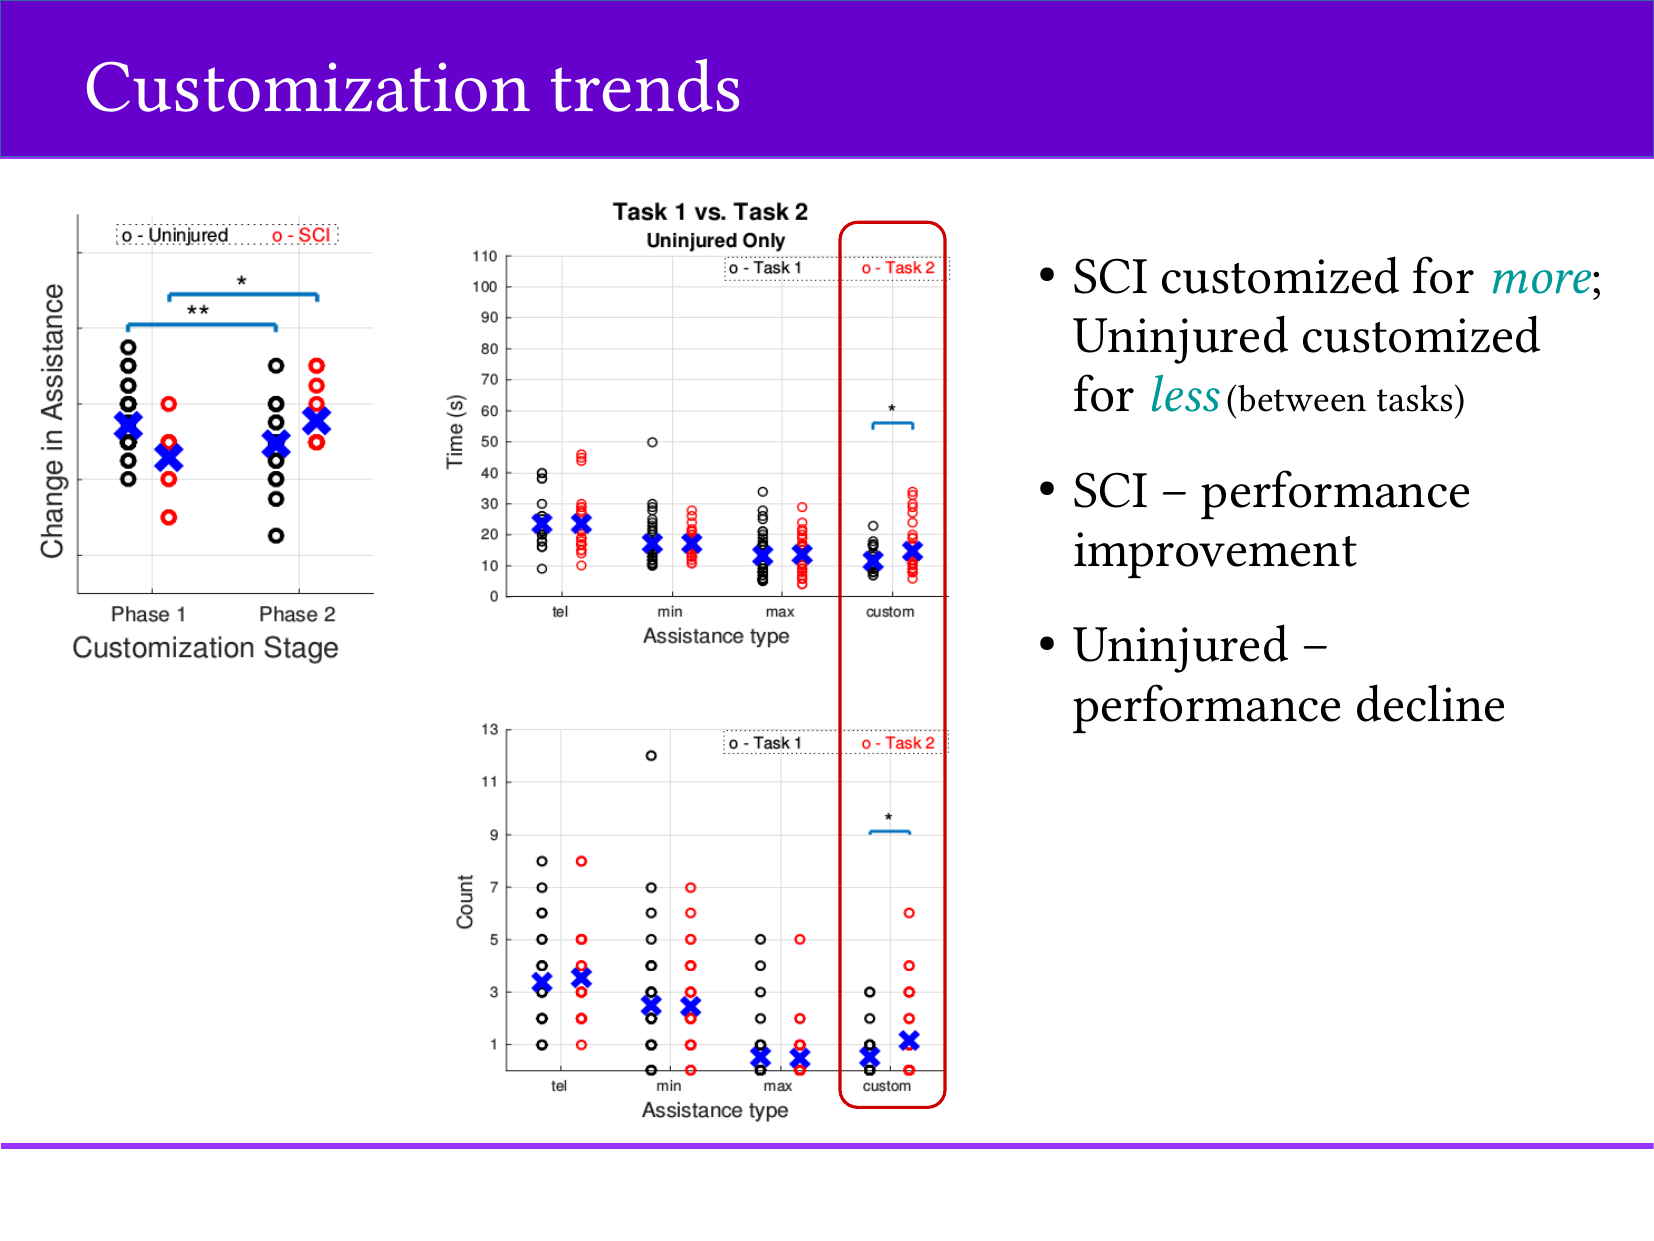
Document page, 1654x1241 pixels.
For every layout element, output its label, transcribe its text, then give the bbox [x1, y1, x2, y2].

text_box [840, 222, 946, 1108]
picture [19, 162, 406, 679]
picture [432, 161, 1006, 1141]
text_box SCI customized for more; Uninjured customized for less (between tasks) SCI – performance improvement Uninjured – performance decline [1023, 239, 1624, 823]
text_box Customization trends [69, 36, 1621, 138]
